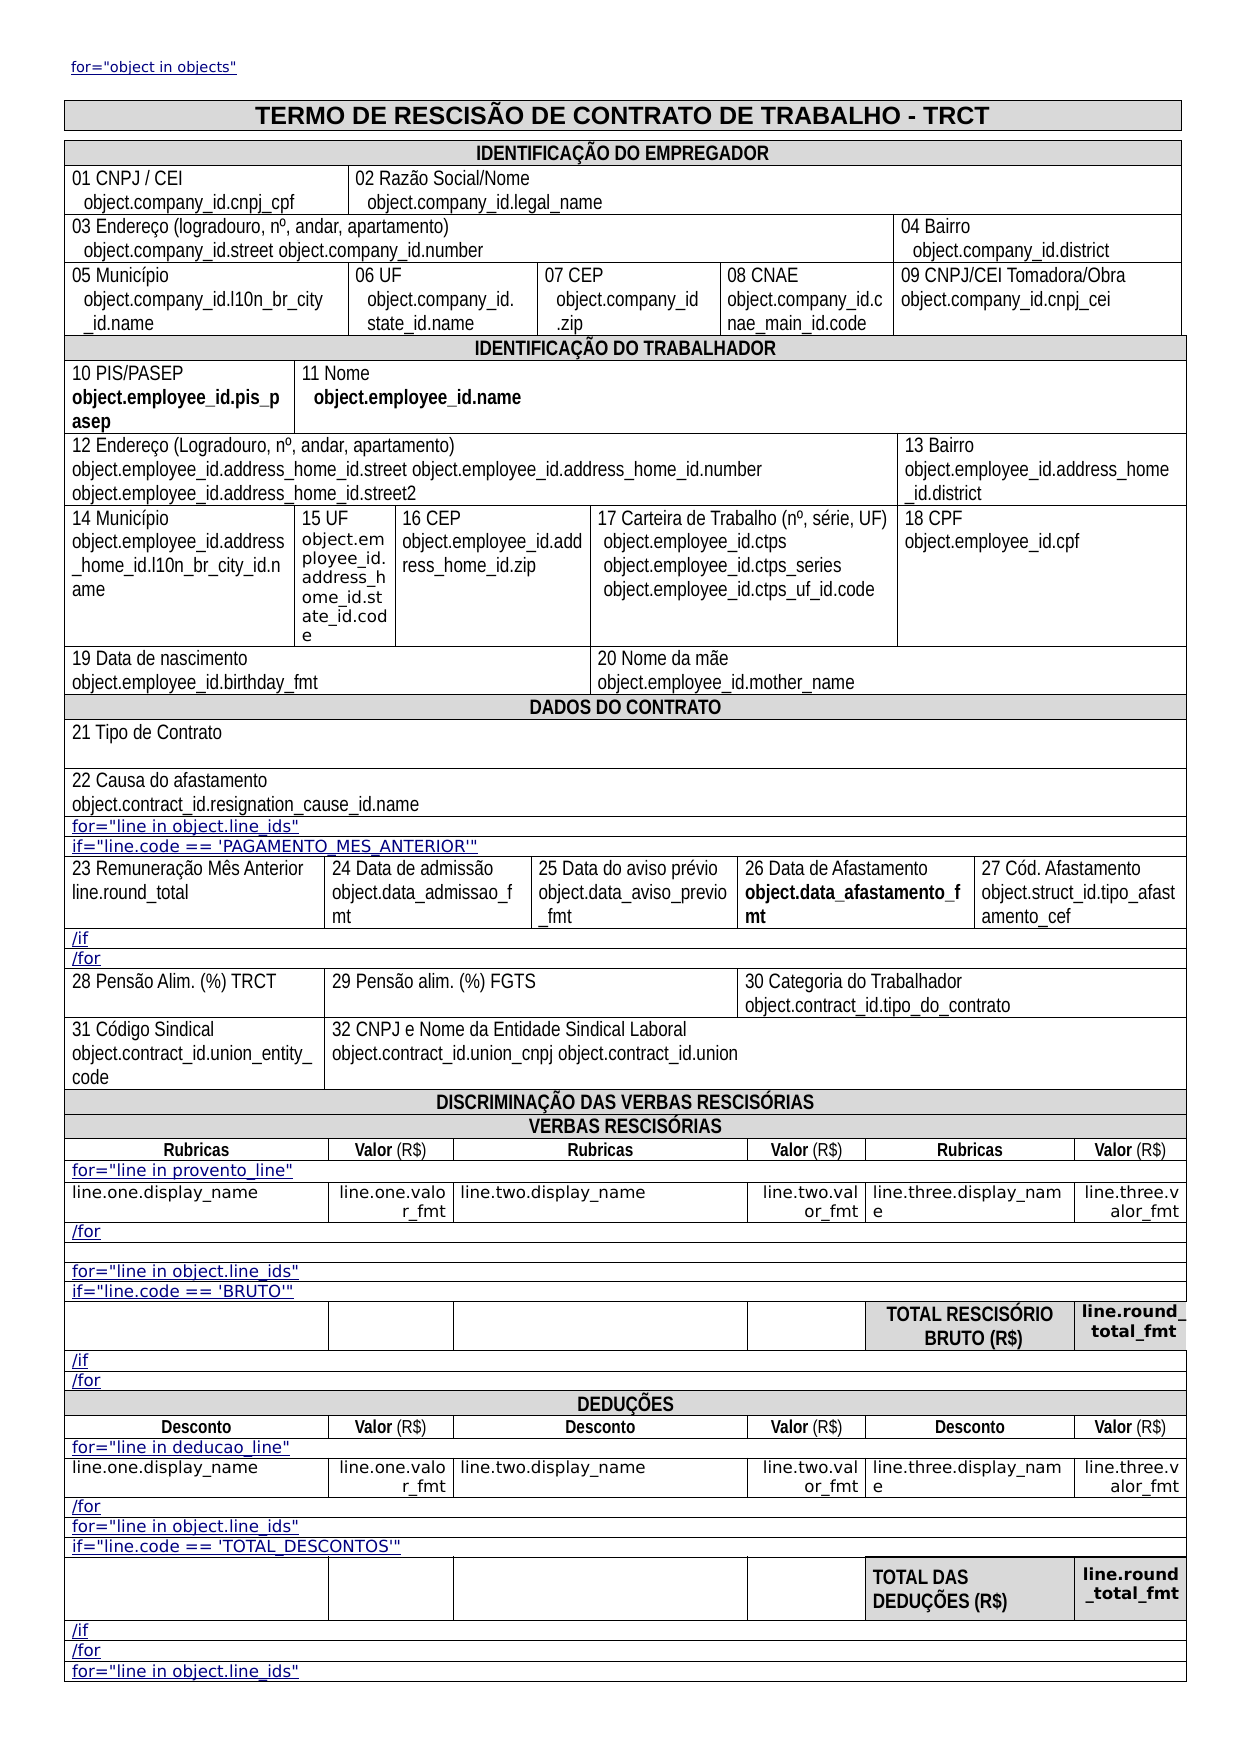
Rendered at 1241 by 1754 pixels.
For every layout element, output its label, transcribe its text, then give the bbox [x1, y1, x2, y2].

table_cell Rubricas [65, 1139, 328, 1160]
table_cell line.one.display_name [65, 1459, 328, 1497]
table_cell TOTAL RESCISÓRIO BRUTO (R$) [866, 1302, 1074, 1350]
table_cell Valor (R$) [1075, 1139, 1186, 1160]
table_cell 26 Data de Afastamento object.data_afastamento_fmt [738, 857, 974, 928]
table_cell 30 Categoria do Trabalhador object.contract_id.tipo_do_contrato [738, 969, 1186, 1016]
table_header IDENTIFICAÇÃO DO EMPREGADOR [65, 141, 1181, 165]
table_cell for="line in object.line_ids" [65, 1518, 1186, 1536]
table_cell 16 CEP object.employee_id.address_home_id.zip [396, 506, 590, 646]
table_cell Valor (R$) [1075, 1416, 1186, 1437]
table_cell 07 CEP object.company_id.zip [538, 263, 720, 334]
table_cell for="line in deducao_line" [65, 1439, 1186, 1457]
table_cell DEDUÇÕES [65, 1391, 1186, 1415]
table_cell [748, 1302, 865, 1350]
table_cell line.three.valor_fmt [1075, 1459, 1186, 1497]
table_cell line.three.display_name [866, 1183, 1074, 1222]
table_cell 05 Município object.company_id.l10n_br_city_id.name [65, 263, 348, 334]
table_cell line.two.valor_fmt [748, 1459, 865, 1497]
table_cell for="line in object.line_ids" [65, 1662, 1186, 1681]
table_cell 12 Endereço (Logradouro, nº, andar, apartamento) object.employee_id.address_home_id.street object.employee_id.address_home_id.number object.employee_id.address_home_id.street2 [65, 434, 897, 505]
table_cell [454, 1558, 747, 1620]
table_header TERMO DE RESCISÃO DE CONTRATO DE TRABALHO - TRCT [65, 101, 1181, 130]
table_cell line.one.valor_fmt [329, 1183, 453, 1222]
table_cell /if [65, 1621, 1186, 1640]
table_cell for="line in object.line_ids" [65, 1263, 1186, 1281]
table_cell Desconto [866, 1416, 1074, 1437]
text for="object in objects" [71, 59, 1169, 76]
table_cell /if [65, 929, 1186, 948]
table_cell DISCRIMINAÇÃO DAS VERBAS RESCISÓRIAS [65, 1090, 1186, 1114]
table_cell 01 CNPJ / CEI object.company_id.cnpj_cpf [65, 166, 348, 214]
table_cell if="line.code == 'BRUTO'" [65, 1282, 1186, 1301]
table_cell 21 Tipo de Contrato [65, 720, 1186, 768]
table_cell Desconto [454, 1416, 747, 1437]
table_cell Valor (R$) [329, 1139, 453, 1160]
table_cell Desconto [65, 1416, 328, 1437]
table_cell line.round_total_fmt [1075, 1558, 1186, 1620]
table_cell [748, 1558, 865, 1620]
table_cell Rubricas [454, 1139, 747, 1160]
table_cell 25 Data do aviso prévio object.data_aviso_previo_fmt [532, 857, 737, 928]
table_cell 14 Município object.employee_id.address_home_id.l10n_br_city_id.name [65, 506, 294, 646]
table_cell 28 Pensão Alim. (%) TRCT [65, 969, 324, 1016]
table_cell 10 PIS/PASEP object.employee_id.pis_pasep [65, 361, 294, 432]
table_cell 18 CPF object.employee_id.cpf [898, 506, 1186, 646]
table_cell 06 UF object.company_id.state_id.name [349, 263, 537, 334]
table_cell if="line.code == 'TOTAL_DESCONTOS'" [65, 1538, 1186, 1556]
table_cell [329, 1558, 453, 1620]
table_cell Valor (R$) [748, 1416, 865, 1437]
table_cell DADOS DO CONTRATO [65, 695, 1186, 719]
table_cell 17 Carteira de Trabalho (nº, série, UF) object.employee_id.ctps object.employee_id.ctps_series object.employee_id.ctps_uf_id.code [591, 506, 897, 646]
table_cell 20 Nome da mãe object.employee_id.mother_name [591, 647, 1186, 694]
table_cell /for [65, 1372, 1186, 1390]
table_cell 15 UF object.employee_id.address_home_id.state_id.code [295, 506, 395, 646]
table_cell /for [65, 1641, 1186, 1661]
table_cell 13 Bairro object.employee_id.address_home_id.district [898, 434, 1186, 505]
table_cell line.one.valor_fmt [329, 1459, 453, 1497]
table_cell [65, 1558, 328, 1620]
table_cell 04 Bairro object.company_id.district [894, 215, 1181, 262]
table_cell for="line in object.line_ids" [65, 817, 1186, 836]
table_cell 11 Nome object.employee_id.name [295, 361, 1186, 432]
table_cell 31 Código Sindical object.contract_id.union_entity_code [65, 1018, 324, 1089]
table_cell /for [65, 1223, 1186, 1241]
table_cell 27 Cód. Afastamento object.struct_id.tipo_afastamento_cef [975, 857, 1186, 928]
table_cell Valor (R$) [329, 1416, 453, 1437]
table_cell [65, 1243, 1186, 1261]
table_cell /if [65, 1351, 1186, 1371]
table_cell 23 Remuneração Mês Anterior line.round_total [65, 857, 324, 928]
table_cell Valor (R$) [748, 1139, 865, 1160]
table_cell [454, 1302, 747, 1350]
table_cell 24 Data de admissão object.data_admissao_fmt [325, 857, 531, 928]
table_cell [65, 1302, 328, 1350]
table_cell if="line.code == 'PAGAMENTO_MES_ANTERIOR'" [65, 837, 1186, 856]
table_cell [329, 1302, 453, 1350]
table_cell 22 Causa do afastamento object.contract_id.resignation_cause_id.name [65, 769, 1186, 816]
table_cell 08 CNAE object.company_id.cnae_main_id.code [721, 263, 893, 334]
table_cell line.one.display_name [65, 1183, 328, 1222]
table_cell 03 Endereço (logradouro, nº, andar, apartamento) object.company_id.street object.company_id.number [65, 215, 893, 262]
table_cell 02 Razão Social/Nome object.company_id.legal_name [349, 166, 1181, 214]
table_cell 09 CNPJ/CEI Tomadora/Obra object.company_id.cnpj_cei [894, 263, 1181, 334]
table_cell line.two.display_name [454, 1183, 747, 1222]
table_cell 32 CNPJ e Nome da Entidade Sindical Laboral object.contract_id.union_cnpj object.contract_id.union [325, 1018, 1186, 1089]
table_cell /for [65, 1498, 1186, 1517]
table_cell line.two.display_name [454, 1459, 747, 1497]
table_cell line.three.display_name [866, 1459, 1074, 1497]
table_cell for="line in provento_line" [65, 1161, 1186, 1182]
table_cell 19 Data de nascimento object.employee_id.birthday_fmt [65, 647, 590, 694]
table_header IDENTIFICAÇÃO DO TRABALHADOR [65, 336, 1186, 360]
table_cell TOTAL DAS DEDUÇÕES (R$) [866, 1558, 1074, 1620]
table_cell line.round_total_fmt [1075, 1302, 1186, 1350]
table_cell line.two.valor_fmt [748, 1183, 865, 1222]
table_cell Rubricas [866, 1139, 1074, 1160]
table_cell line.three.valor_fmt [1075, 1183, 1186, 1222]
table_cell /for [65, 949, 1186, 968]
table_cell VERBAS RESCISÓRIAS [65, 1115, 1186, 1138]
table_cell 29 Pensão alim. (%) FGTS [325, 969, 737, 1016]
